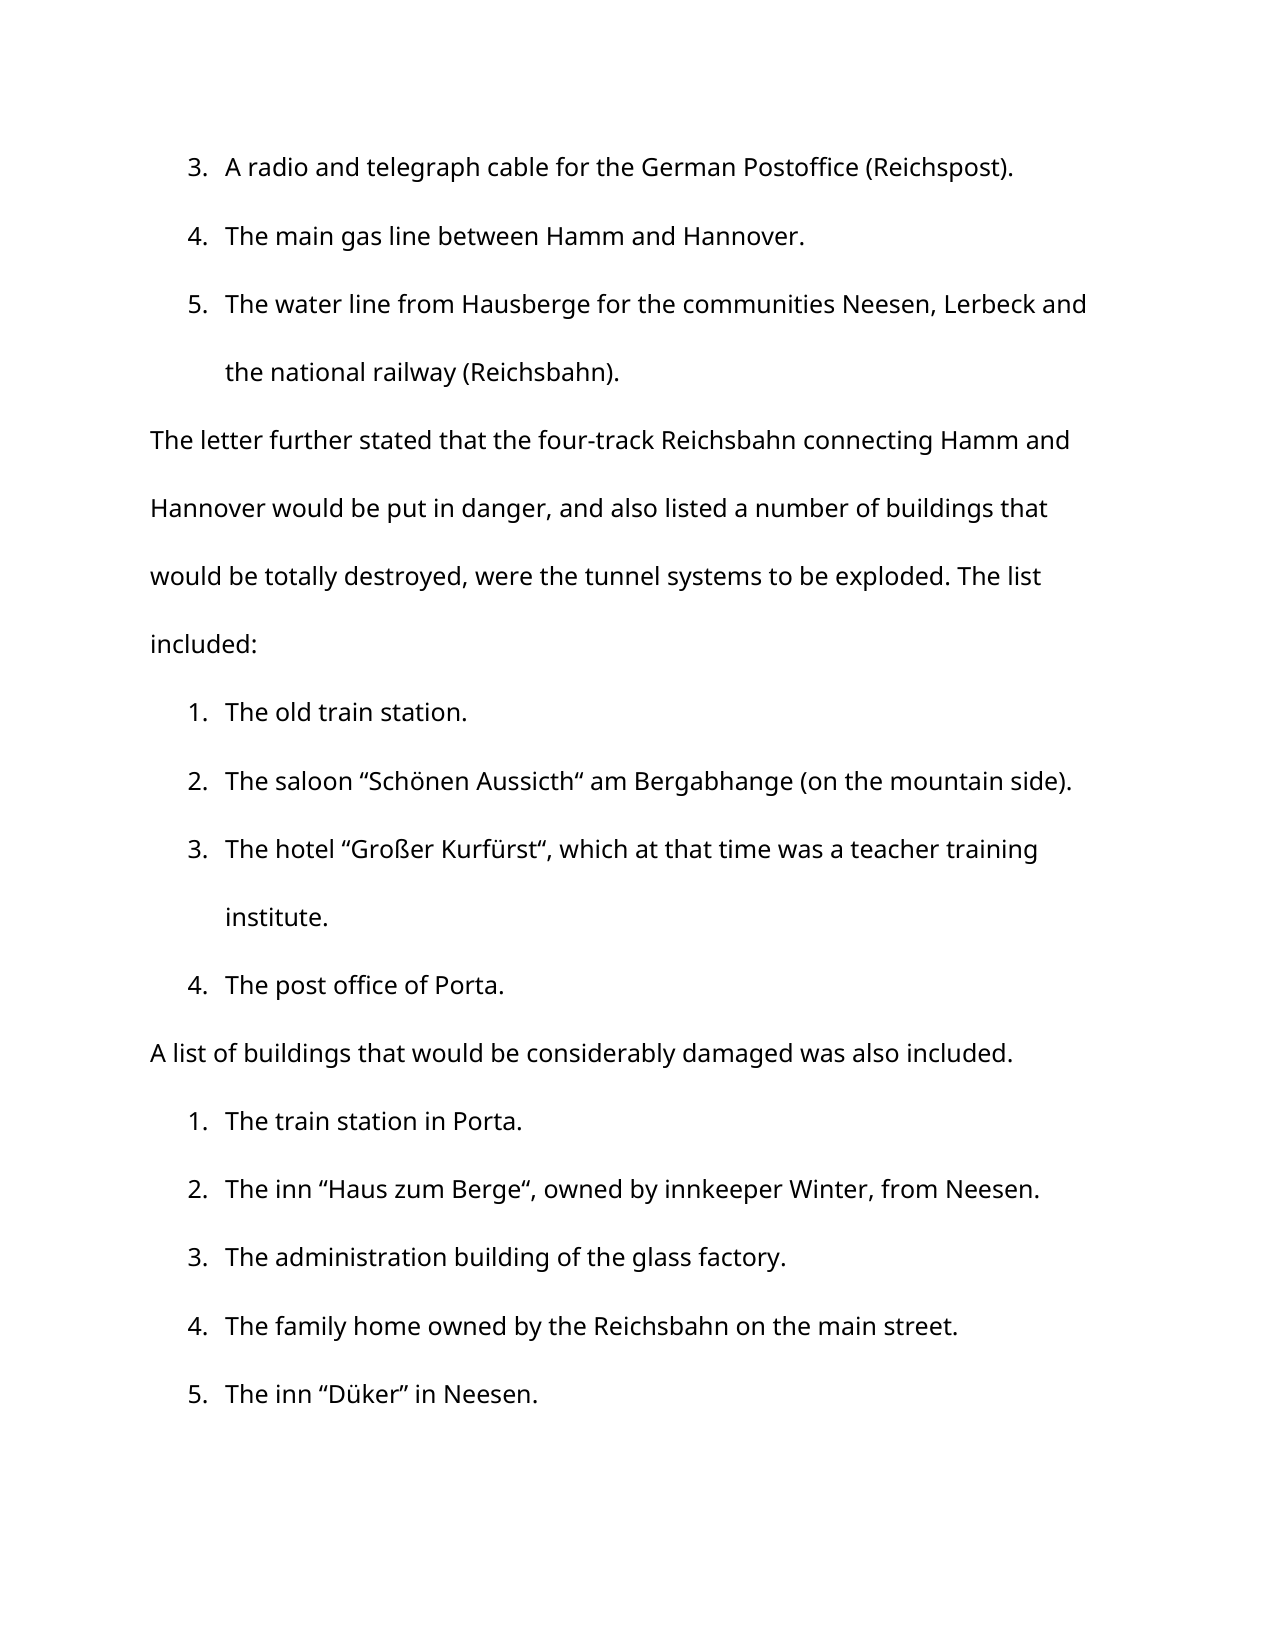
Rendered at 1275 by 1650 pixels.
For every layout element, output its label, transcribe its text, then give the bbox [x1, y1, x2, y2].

list The water line from Hausberge for the communities Neesen, Lerbeck and the national railway (Reichsbahn). [187, 286, 1125, 388]
text The letter further stated that the four-track Reichsbahn connecting Hamm and Hannover would be put in danger, and also listed a number of buildings that would be totally destroyed, were the tunnel systems to be exploded. The list included: [150, 422, 1125, 661]
list The hotel “Großer Kurfürst“, which at that time was a teacher training institute. [187, 831, 1125, 933]
list The administration building of the glass factory. [187, 1240, 1125, 1274]
text A list of buildings that would be considerably damaged was also included. [150, 1036, 1125, 1070]
list The inn “Haus zum Berge“, owned by innkeeper Winter, from Neesen. [187, 1172, 1125, 1206]
list The old train station. [187, 695, 1125, 729]
list The saloon “Schönen Aussicth“ am Bergabhange (on the mountain side). [187, 763, 1125, 797]
list The post office of Porta. [187, 967, 1125, 1002]
list The main gas line between Hamm and Hannover. [187, 218, 1125, 252]
list The family home owned by the Reichsbahn on the main street. [187, 1308, 1125, 1342]
list The train station in Porta. [187, 1104, 1125, 1138]
list A radio and telegraph cable for the German Postoffice (Reichspost). [187, 150, 1125, 184]
list The inn “Düker” in Neesen. [187, 1376, 1125, 1410]
